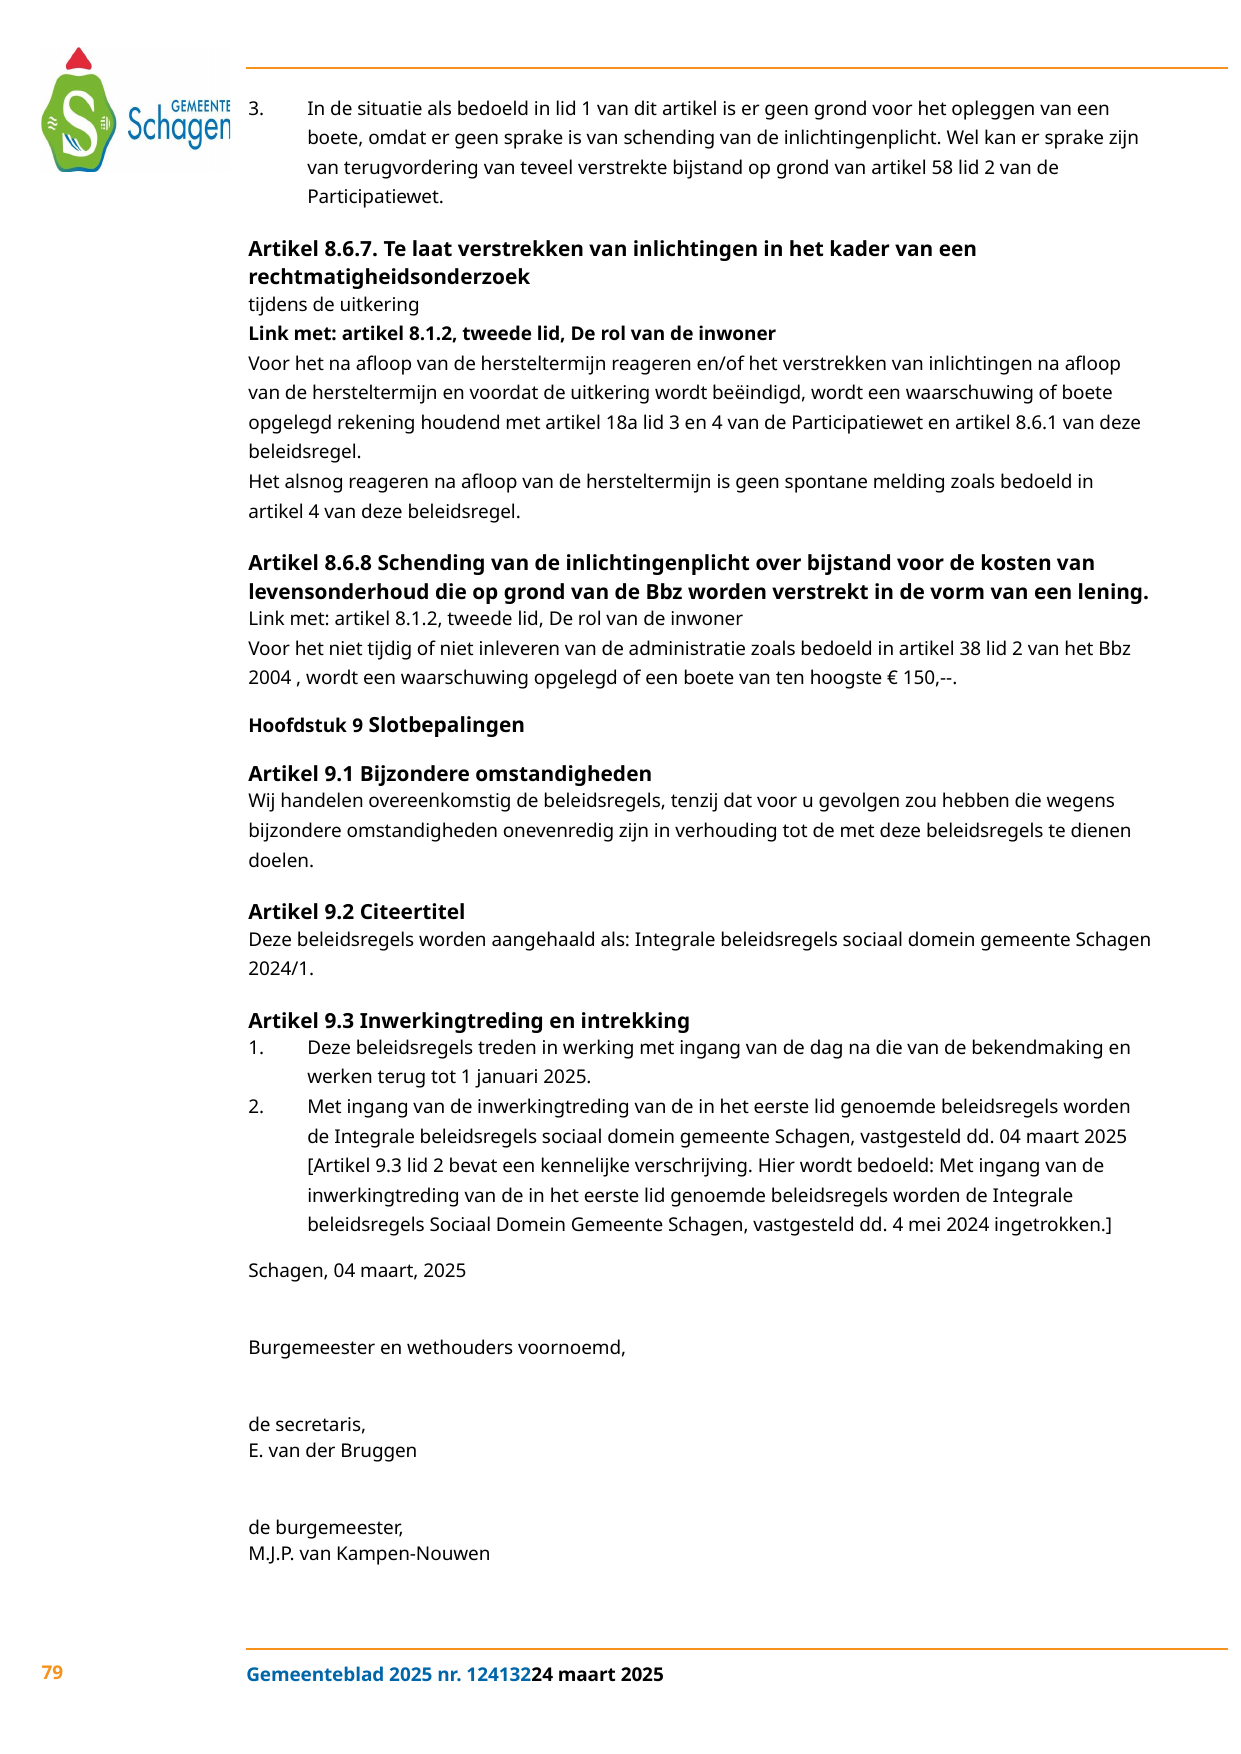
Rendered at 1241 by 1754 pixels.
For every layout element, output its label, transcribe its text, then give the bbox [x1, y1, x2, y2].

text Artikel 9.3 Inwerkingtreding en intrekking [248, 1006, 1152, 1034]
text Voor het na afloop van de hersteltermijn reageren en/of het verstrekken van inlichtingen na afloop van de hersteltermijn en voordat de uitkering wordt beëindigd, wordt een waarschuwing of boete opgelegd rekening houdend met artikel 18a lid 3 en 4 van de Participatiewet en artikel 8.6.1 van deze beleidsregel. [248, 350, 1152, 464]
list Met ingang van de inwerkingtreding van de in het eerste lid genoemde beleidsregels worden de Integrale beleidsregels sociaal domein gemeente Schagen, vastgesteld dd. 04 maart 2025 [248, 1093, 1152, 1149]
text Link met: artikel 8.1.2, tweede lid, De rol van de inwoner [248, 320, 1152, 346]
text Voor het niet tijdig of niet inleveren van de administratie zoals bedoeld in artikel 38 lid 2 van het Bbz 2004 , wordt een waarschuwing opgelegd of een boete van ten hoogste € 150,--. [248, 635, 1152, 690]
text tijdens de uitkering [248, 291, 1152, 317]
text Artikel 9.1 Bijzondere omstandigheden [248, 759, 1152, 788]
text M.J.P. van Kampen-Nouwen [248, 1540, 1152, 1566]
text Hoofdstuk 9 Slotbepalingen [248, 710, 1152, 738]
text E. van der Bruggen [248, 1437, 1152, 1463]
text de secretaris, [248, 1412, 1152, 1437]
text Artikel 8.6.7. Te laat verstrekken van inlichtingen in het kader van een rechtmatigheidsonderzoek [248, 234, 1152, 291]
text Het alsnog reageren na afloop van de hersteltermijn is geen spontane melding zoals bedoeld in artikel 4 van deze beleidsregel. [248, 468, 1152, 524]
text Artikel 8.6.8 Schending van de inlichtingenplicht over bijstand voor de kosten van levensonderhoud die op grond van de Bbz worden verstrekt in de vorm van een lening. [248, 548, 1152, 605]
text Burgemeester en wethouders voornoemd, [248, 1334, 1152, 1360]
text Wij handelen overeenkomstig de beleidsregels, tenzij dat voor u gevolgen zou hebben die wegens bijzondere omstandigheden onevenredig zijn in verhouding tot de met deze beleidsregels te dienen doelen. [248, 788, 1152, 873]
text Deze beleidsregels worden aangehaald als: Integrale beleidsregels sociaal domein gemeente Schagen 2024/1. [248, 926, 1152, 981]
text Schagen, 04 maart, 2025 [248, 1257, 1152, 1283]
picture [41, 47, 231, 172]
text Link met: artikel 8.1.2, tweede lid, De rol van de inwoner [248, 605, 1152, 631]
text de burgemeester, [248, 1514, 1152, 1540]
list [Artikel 9.3 lid 2 bevat een kennelijke verschrijving. Hier wordt bedoeld: Met ingang van de inwerkingtreding van de in het eerste lid genoemde beleidsregels worden de Integrale beleidsregels Sociaal Domein Gemeente Schagen, vastgesteld dd. 4 mei 2024 ingetrokken.] [248, 1152, 1152, 1237]
list In de situatie als bedoeld in lid 1 van dit artikel is er geen grond voor het opleggen van een boete, omdat er geen sprake is van schending van de inlichtingenplicht. Wel kan er sprake zijn van terugvordering van teveel verstrekte bijstand op grond van artikel 58 lid 2 van de Participatiewet. [248, 95, 1152, 209]
text Artikel 9.2 Citeertitel [248, 897, 1152, 926]
list Deze beleidsregels treden in werking met ingang van de dag na die van de bekendmaking en werken terug tot 1 januari 2025. [248, 1034, 1152, 1089]
